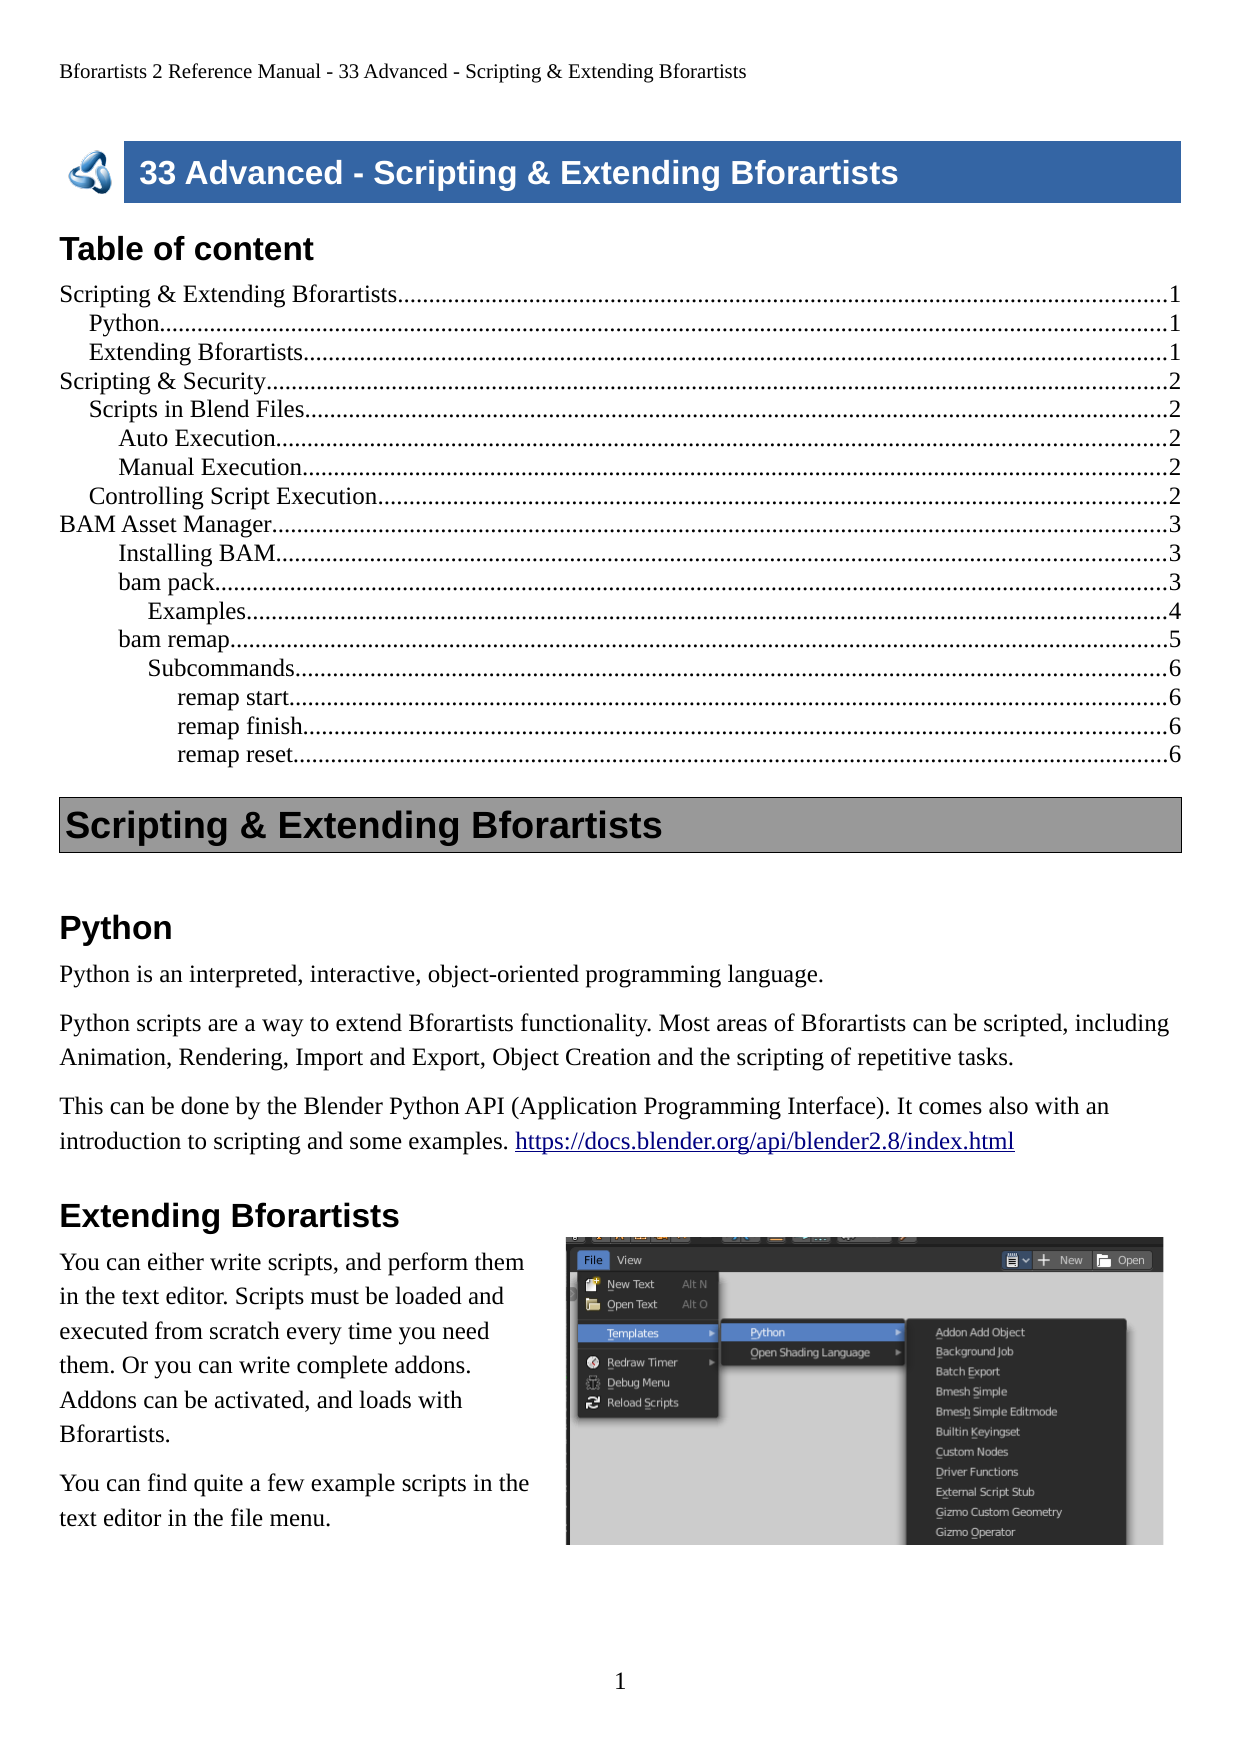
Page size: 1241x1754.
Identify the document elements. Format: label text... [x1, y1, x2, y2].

text bam remap 5 [118, 624, 1181, 653]
text You can either write scripts, and perform them in the text editor. Scripts must be loaded and executed from scratch every time you need them. Or you can write complete addons. Addons can be activated, and loads with Bforartists. [59, 1247, 565, 1448]
text Auto Execution 2 [118, 423, 1181, 452]
text remap start 6 [177, 682, 1181, 711]
text Python is an interpreted, interactive, object-oriented programming language. [59, 959, 1181, 987]
picture [565, 1237, 1164, 1545]
text Scripting & Extending Bforartists 1 [59, 279, 1181, 308]
table_header Scripting & Extending Bforartists [60, 798, 1181, 852]
text Scripts in Blend Files 2 [88, 394, 1181, 423]
text Manual Execution 2 [118, 452, 1181, 481]
subtitle Extending Bforartists [59, 1196, 1181, 1234]
text You can find quite a few example scripts in the text editor in the file menu. [59, 1468, 565, 1532]
text BAM Asset Manager 3 [59, 509, 1181, 538]
text This can be done by the Blender Python API (Application Programming Interface). It comes also with an introduction to scripting and some examples. https://docs.blender.org/api/blender2.8/index.html [59, 1091, 1181, 1154]
subtitle Python [59, 908, 1181, 946]
text bam pack 3 [118, 567, 1181, 596]
text Installing BAM 3 [118, 538, 1181, 567]
text Python 1 [88, 308, 1181, 337]
text remap finish 6 [177, 711, 1181, 739]
text remap reset 6 [177, 739, 1181, 768]
subtitle Table of content [59, 228, 1181, 267]
text Controlling Script Execution 2 [88, 481, 1181, 509]
text Examples 4 [147, 596, 1181, 624]
table_header [59, 141, 124, 203]
picture [65, 147, 114, 197]
text Python scripts are a way to extend Bforartists functionality. Most areas of Bforartists can be scripted, including Animation, Rendering, Import and Export, Object Creation and the scripting of repetitive tasks. [59, 1008, 1181, 1071]
text Extending Bforartists 1 [88, 337, 1181, 366]
text Subcommands 6 [147, 653, 1181, 682]
text Scripting & Security 2 [59, 366, 1181, 394]
table_header 33 Advanced - Scripting & Extending Bforartists [124, 141, 1181, 203]
